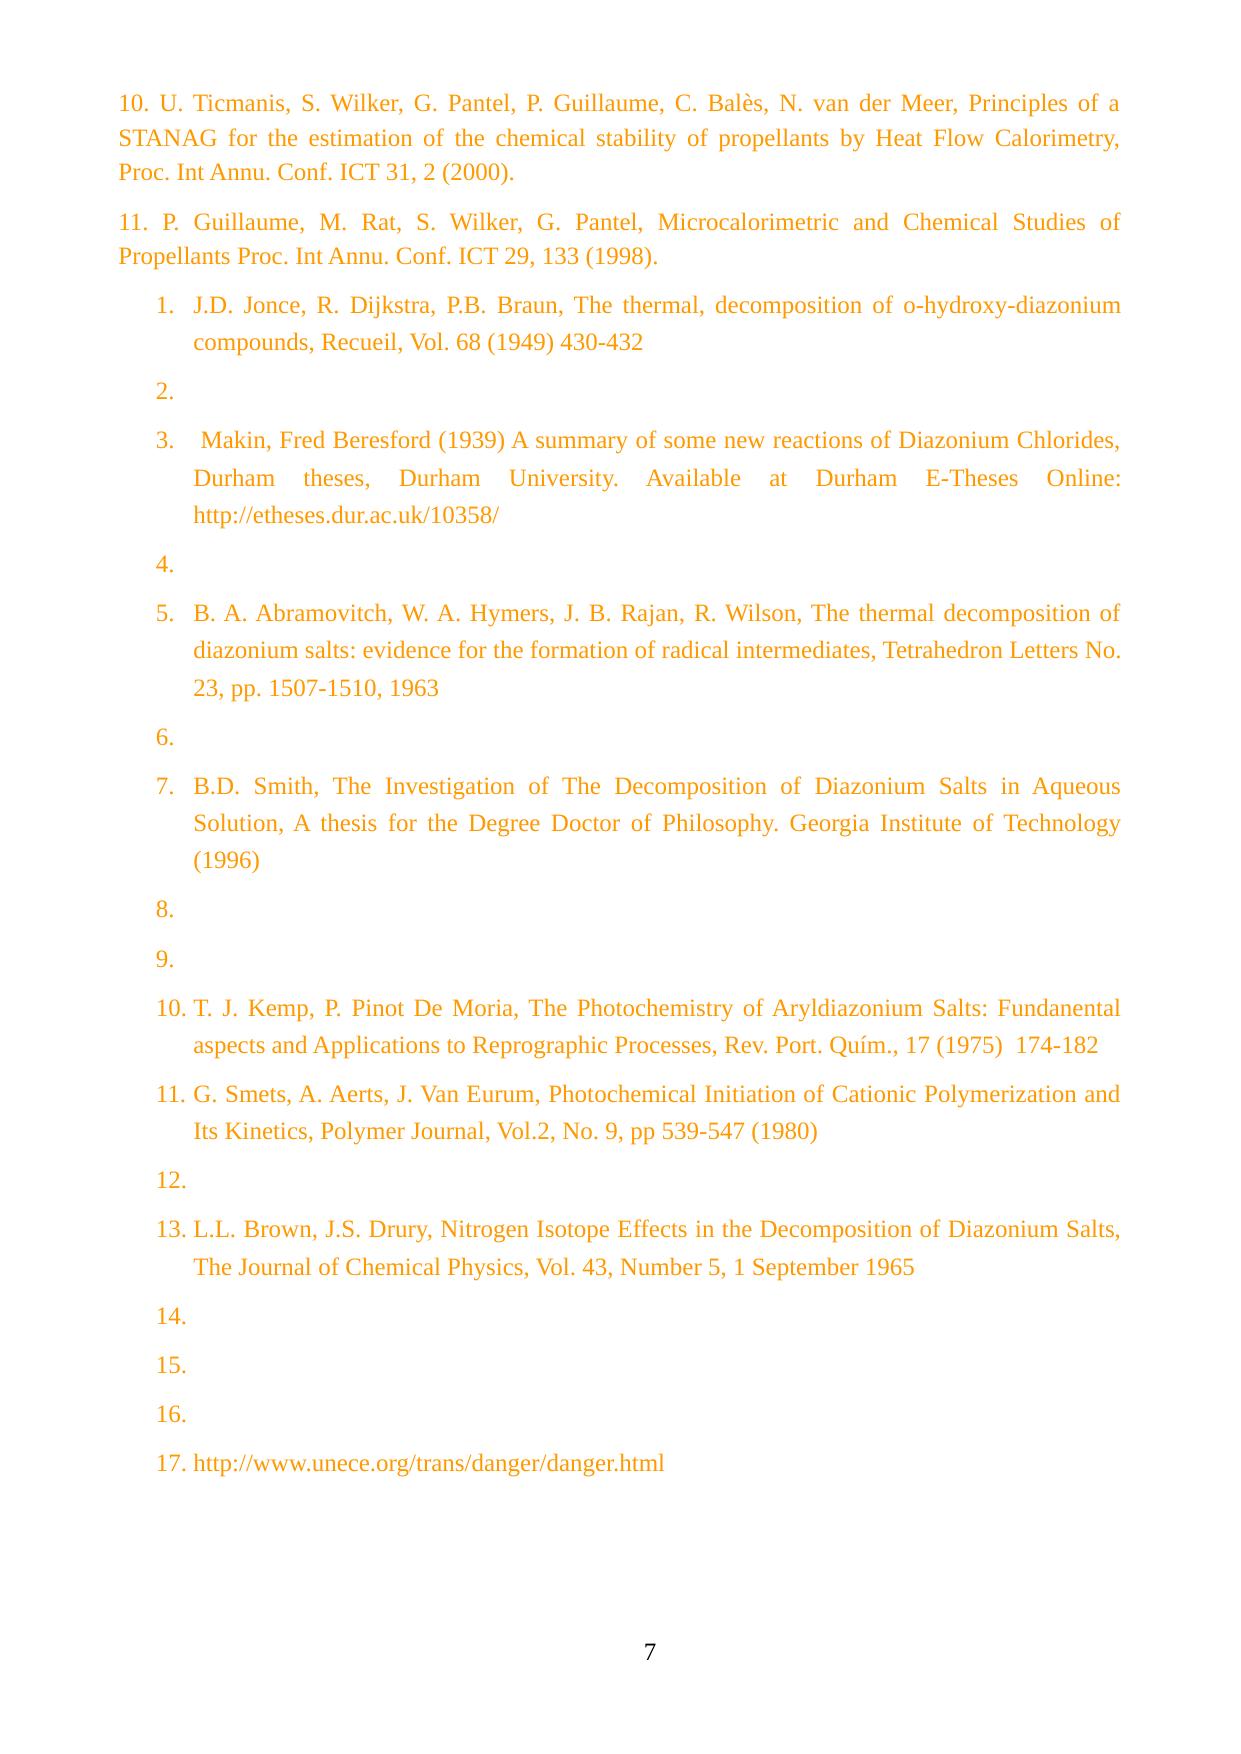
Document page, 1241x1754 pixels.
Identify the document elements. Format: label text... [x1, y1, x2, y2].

list T. J. Kemp, P. Pinot De Moria, The Photochemistry of Aryldiazonium Salts: Fundanental aspects and Applications to Reprographic Processes, Rev. Port. Quím., 17 (1975) 174-182 [156, 993, 1122, 1059]
list G. Smets, A. Aerts, J. Van Eurum, Photochemical Initiation of Cationic Polymerization and Its Kinetics, Polymer Journal, Vol.2, No. 9, pp 539-547 (1980) [156, 1079, 1122, 1145]
list http://www.unece.org/trans/danger/danger.html [156, 1448, 1122, 1477]
list Makin, Fred Beresford (1939) A summary of some new reactions of Diazonium Chlorides, Durham theses, Durham University. Available at Durham E-Theses Online: http://etheses.dur.ac.uk/10358/ [156, 426, 1122, 529]
text 10. U. Ticmanis, S. Wilker, G. Pantel, P. Guillaume, C. Balès, N. van der Meer, Principles of a STANAG for the estimation of the chemical stability of propellants by Heat Flow Calorimetry, Proc. Int Annu. Conf. ICT 31, 2 (2000). [118, 88, 1122, 186]
text 11. P. Guillaume, M. Rat, S. Wilker, G. Pantel, Microcalorimetric and Chemical Studies of Propellants Proc. Int Annu. Conf. ICT 29, 133 (1998). [118, 207, 1122, 270]
list L.L. Brown, J.S. Drury, Nitrogen Isotope Effects in the Decomposition of Diazonium Salts, The Journal of Chemical Physics, Vol. 43, Number 5, 1 September 1965 [156, 1214, 1122, 1281]
list J.D. Jonce, R. Dijkstra, P.B. Braun, The thermal, decomposition of o-hydroxy-diazonium compounds, Recueil, Vol. 68 (1949) 430-432 [156, 290, 1122, 356]
list B.D. Smith, The Investigation of The Decomposition of Diazonium Salts in Aqueous Solution, A thesis for the Degree Doctor of Philosophy. Georgia Institute of Technology (1996) [156, 771, 1122, 874]
list B. A. Abramovitch, W. A. Hymers, J. B. Rajan, R. Wilson, The thermal decomposition of diazonium salts: evidence for the formation of radical intermediates, Tetrahedron Letters No. 23, pp. 1507-1510, 1963 [156, 598, 1122, 702]
